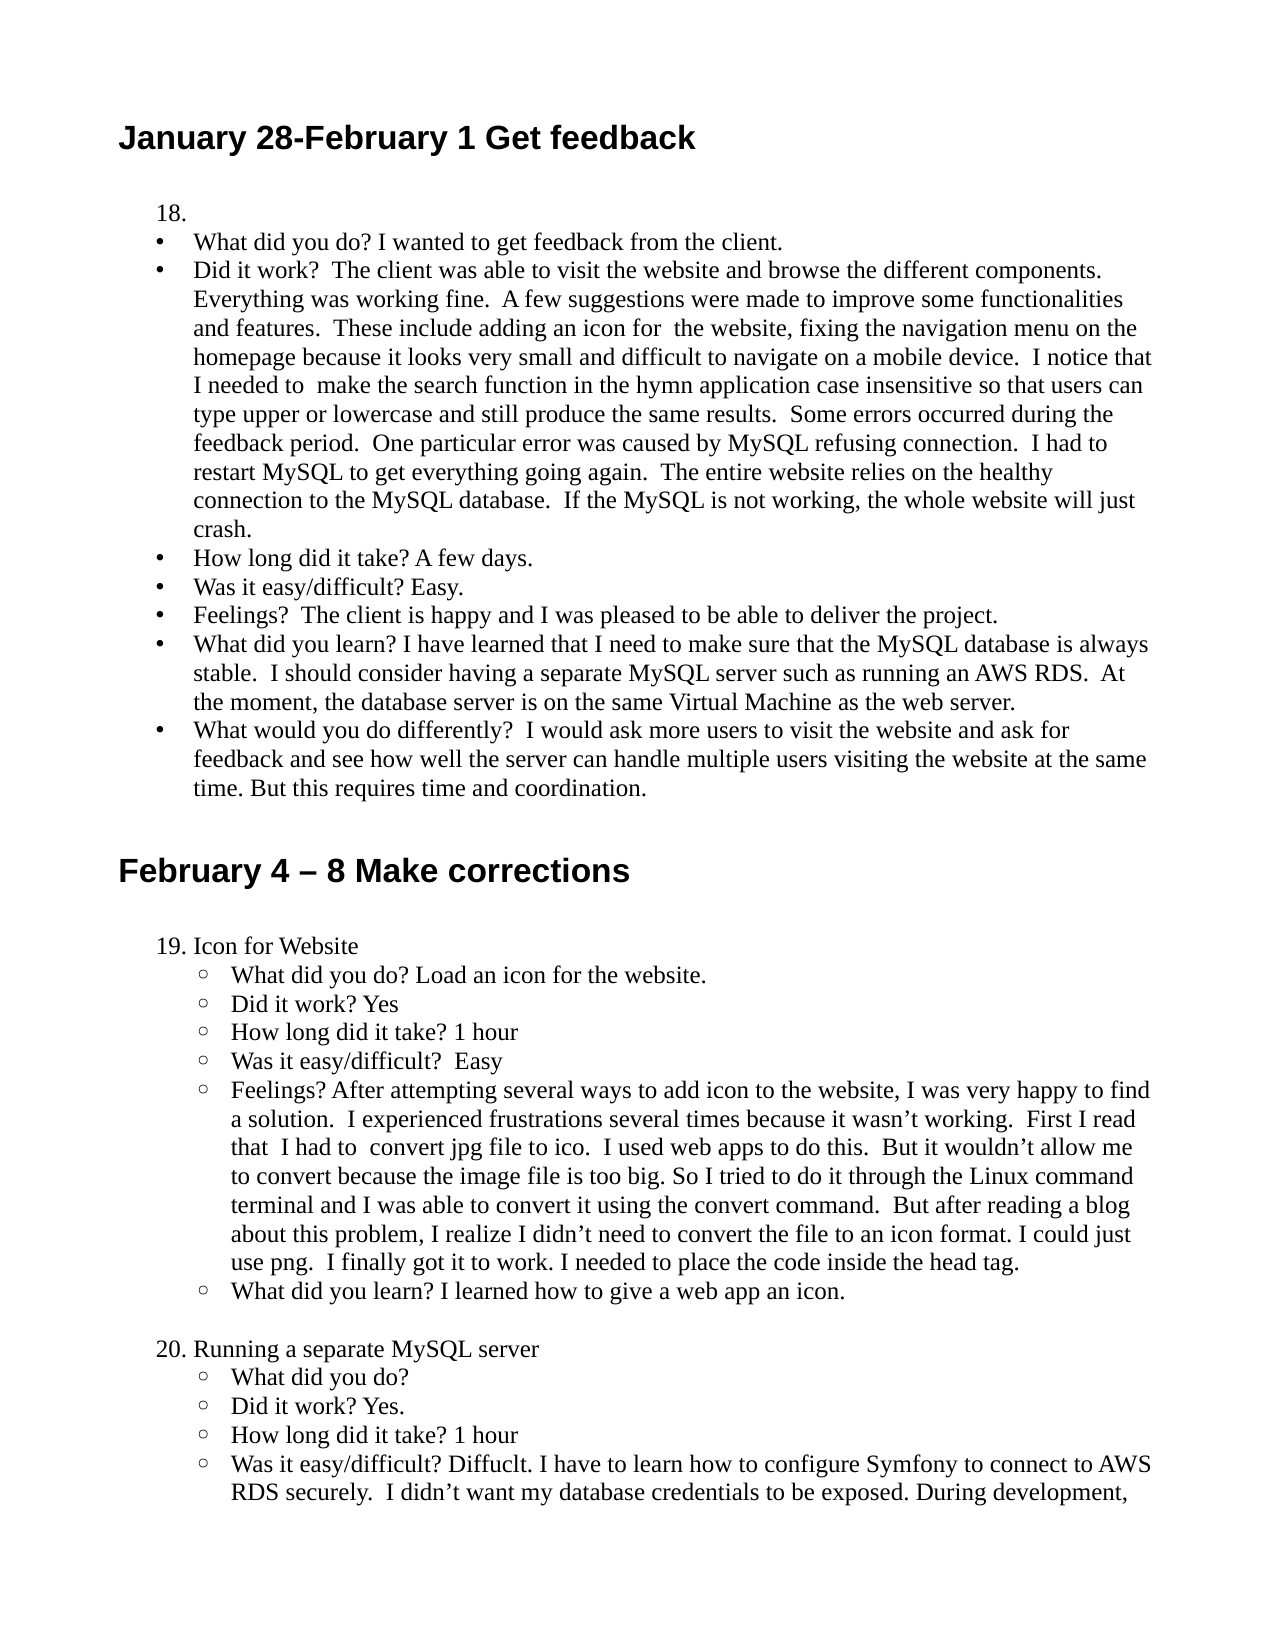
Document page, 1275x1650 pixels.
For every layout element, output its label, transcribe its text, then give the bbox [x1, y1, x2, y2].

list How long did it take? A few days. [156, 543, 1157, 572]
list Feelings? After attempting several ways to add icon to the website, I was very happy to find a solution. I experienced frustrations several times because it wasn’t working. First I read that I had to convert jpg file to ico. I used web apps to do this. But it wouldn’t allow me to convert because the image file is too big. So I tried to do it through the Linux command terminal and I was able to convert it using the convert command. But after reading a blog about this problem, I realize I didn’t need to convert the file to an icon format. I could just use png. I finally got it to work. I needed to place the code inside the head tag. [193, 1075, 1157, 1276]
list How long did it take? 1 hour [193, 1017, 1157, 1046]
list Did it work? The client was able to visit the website and browse the different components. Everything was working fine. A few suggestions were made to improve some functionalities and features. These include adding an icon for the website, fixing the navigation menu on the homepage because it looks very small and difficult to navigate on a mobile device. I notice that I needed to make the search function in the hymn application case insensitive so that users can type upper or lowercase and still produce the same results. Some errors occurred during the feedback period. One particular error was caused by MySQL refusing connection. I had to restart MySQL to get everything going again. The entire website relies on the healthy connection to the MySQL database. If the MySQL is not working, the whole website will just crash. [156, 256, 1157, 543]
list Did it work? Yes. [193, 1391, 1157, 1420]
list Was it easy/difficult? Easy [193, 1046, 1157, 1075]
list What did you do? I wanted to get feedback from the client. [156, 227, 1157, 256]
list Did it work? Yes [193, 989, 1157, 1017]
list Was it easy/difficult? Diffuclt. I have to learn how to configure Symfony to connect to AWS RDS securely. I didn’t want my database credentials to be exposed. During development, [193, 1449, 1157, 1506]
list What did you learn? I have learned that I need to make sure that the MySQL database is always stable. I should consider having a separate MySQL server such as running an AWS RDS. At the moment, the database server is on the same Virtual Machine as the web server. [156, 629, 1157, 716]
subtitle January 28-February 1 Get feedback [118, 118, 1157, 157]
list How long did it take? 1 hour [193, 1420, 1157, 1449]
list Running a separate MySQL server [156, 1334, 1157, 1362]
list What did you do? Load an icon for the website. [193, 960, 1157, 989]
list Was it easy/difficult? Easy. [156, 572, 1157, 601]
subtitle February 4 – 8 Make corrections [118, 851, 1157, 890]
list Feelings? The client is happy and I was pleased to be able to deliver the project. [156, 601, 1157, 629]
list Icon for Website [156, 931, 1157, 960]
list What did you do? [193, 1362, 1157, 1391]
list What did you learn? I learned how to give a web app an icon. [193, 1276, 1157, 1305]
list What would you do differently? I would ask more users to visit the website and ask for feedback and see how well the server can handle multiple users visiting the website at the same time. But this requires time and coordination. [156, 716, 1157, 802]
